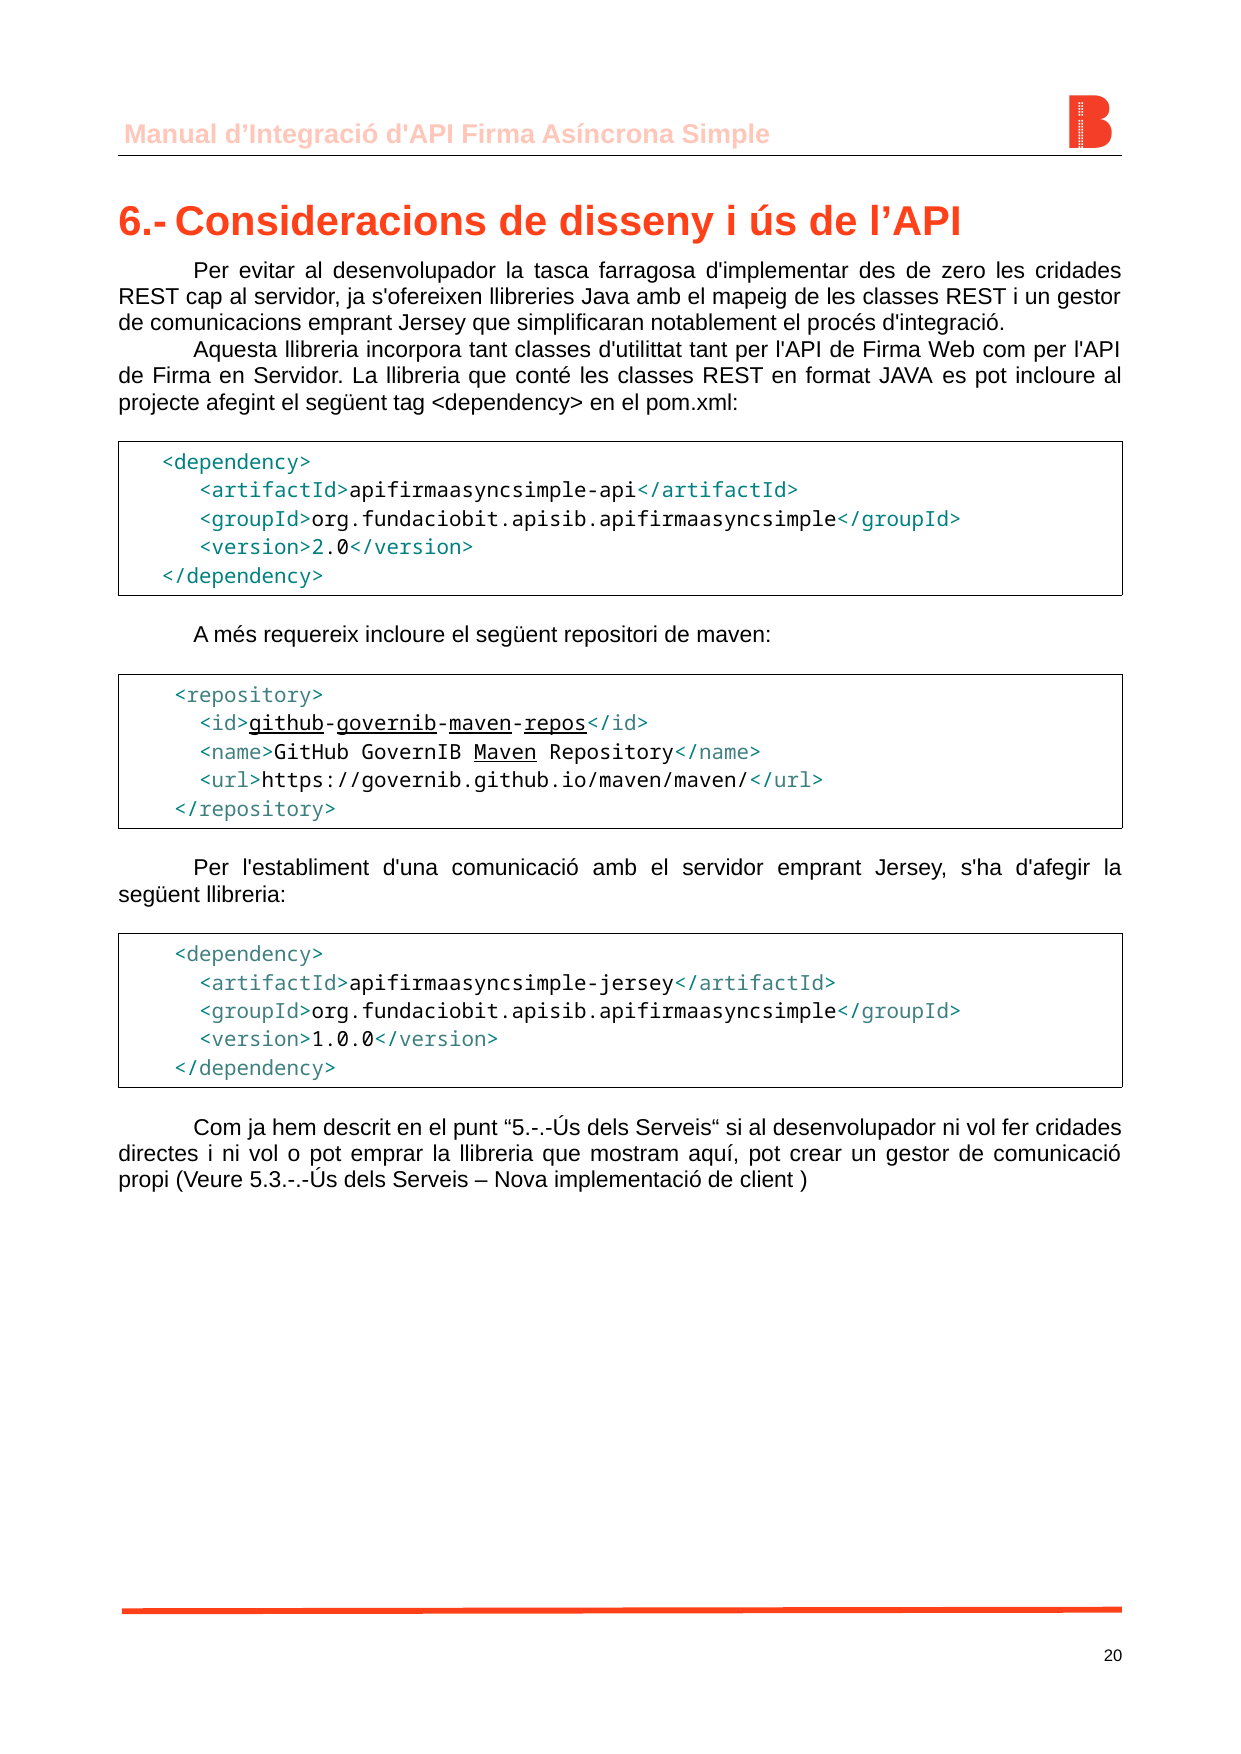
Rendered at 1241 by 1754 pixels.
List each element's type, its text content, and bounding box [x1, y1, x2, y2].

picture [1063, 94, 1117, 150]
text Per evitar al desenvolupador la tasca farragosa d'implementar des de zero les cridades REST cap al servidor, ja s'ofereixen llibreries Java amb el mapeig de les classes REST i un gestor de comunicacions emprant Jersey que simplificaran notablement el procés d'integració. [118, 257, 1122, 336]
table_header <dependency> <artifactId>apifirmaasyncsimple-api</artifactId> <groupId>org.fundaciobit.apisib.apifirmaasyncsimple</groupId> <version>2.0</version> </dependency> [119, 442, 1122, 595]
text Aquesta llibreria incorpora tant classes d'utilittat tant per l'API de Firma Web com per l'API de Firma en Servidor. La llibreria que conté les classes REST en format JAVA es pot incloure al projecte afegint el següent tag <dependency> en el pom.xml: [118, 336, 1122, 415]
table_header <repository> <id>github-governib-maven-repos</id> <name>GitHub GovernIB Maven Repository</name> <url>https://governib.github.io/maven/maven/</url> </repository> [119, 675, 1122, 828]
text Com ja hem descrit en el punt “5.-Ús dels Serveis“ si al desenvolupador ni vol fer cridades directes i ni vol o pot emprar la llibreria que mostram aquí, pot crear un gestor de comunicació propi (Veure 5.3.-Ús dels Serveis – Nova implementació de client ) [118, 1113, 1122, 1193]
table_header <dependency> <artifactId>apifirmaasyncsimple-jersey</artifactId> <groupId>org.fundaciobit.apisib.apifirmaasyncsimple</groupId> <version>1.0.0</version> </dependency> [119, 934, 1122, 1087]
text A més requereix incloure el següent repositori de maven: [118, 621, 1122, 648]
subtitle Consideracions de disseny i ús de l’API [118, 196, 1122, 244]
text Per l'establiment d'una comunicació amb el servidor emprant Jersey, s'ha d'afegir la següent llibreria: [118, 854, 1122, 907]
